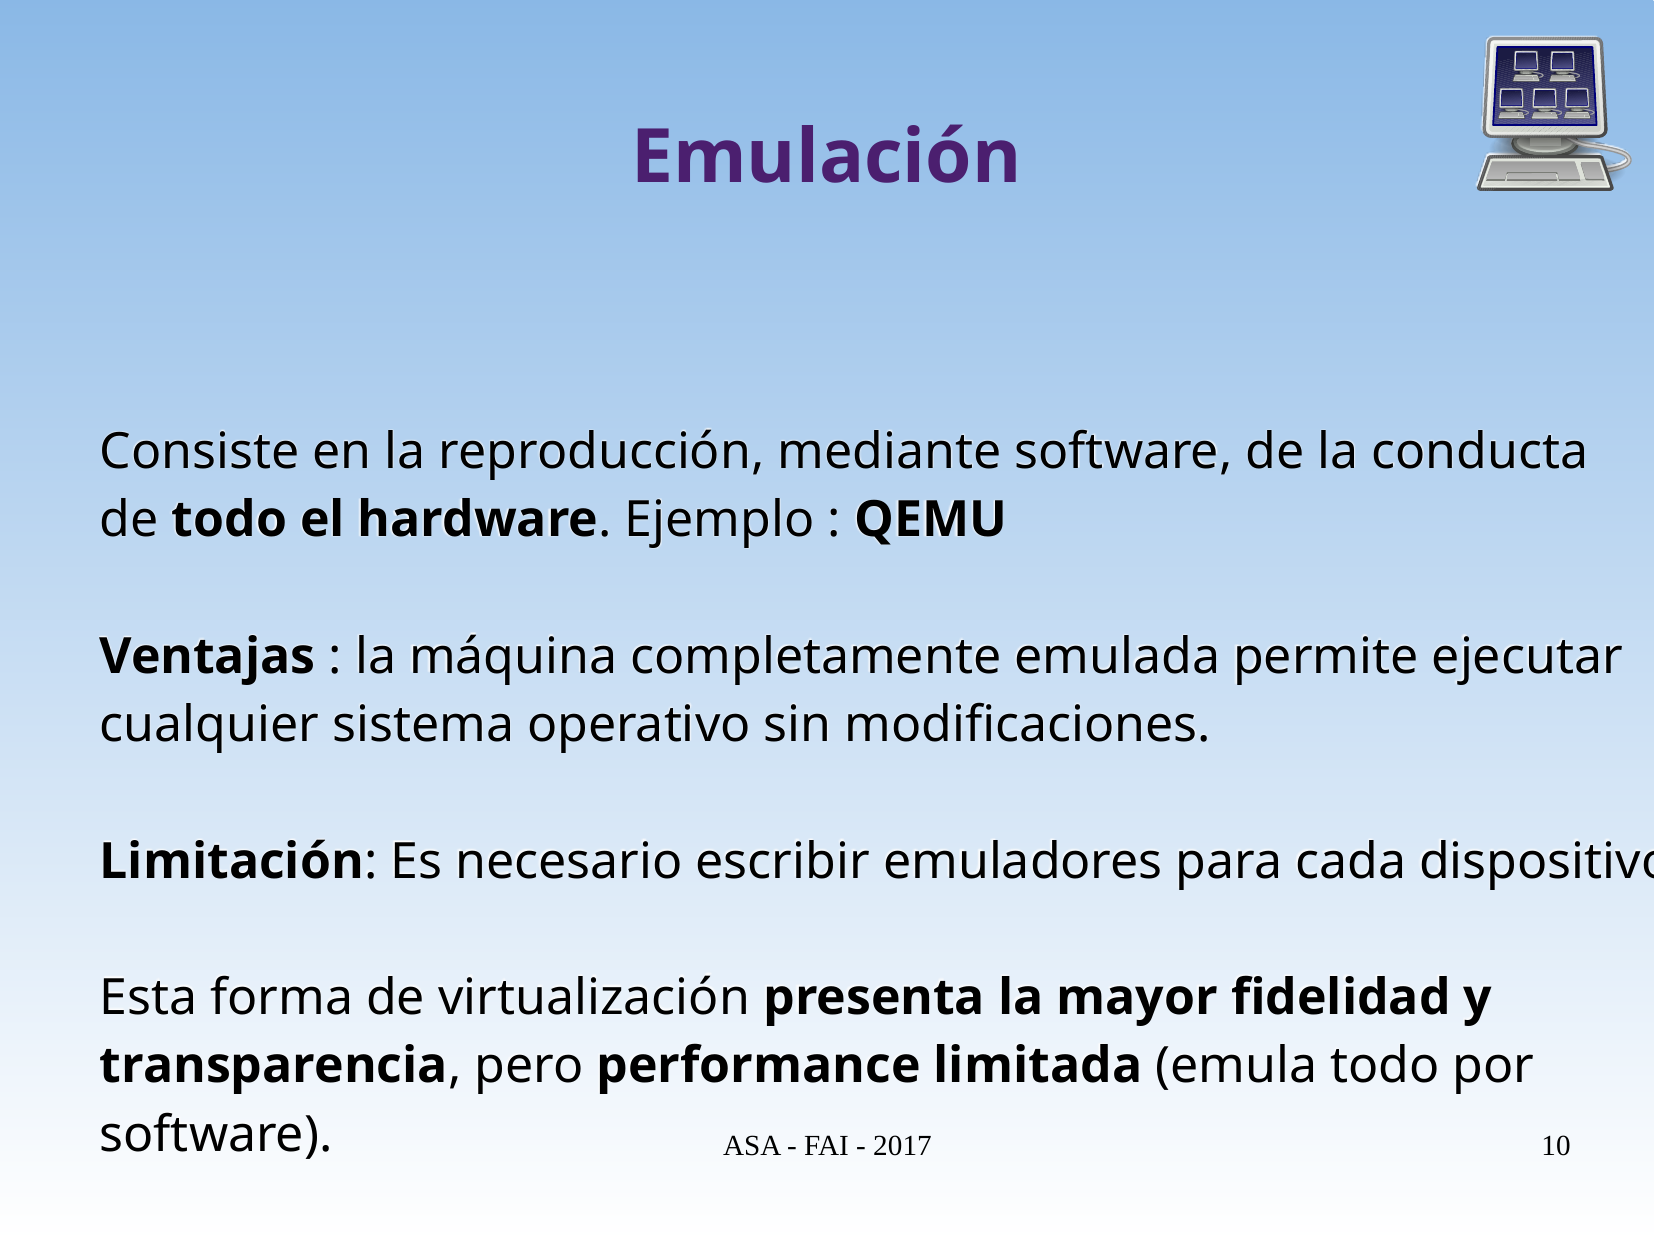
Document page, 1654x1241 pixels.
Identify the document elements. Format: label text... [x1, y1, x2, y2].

title Emulación [82, 49, 1571, 257]
picture [1473, 33, 1636, 195]
text_box Consiste en la reproducción, mediante software, de la conducta de todo el hardware. Ejemplo : QEMU Ventajas : la máquina completamente emulada permite ejecutar cualquier sistema operativo sin modificaciones. Limitación: Es necesario escribir emuladores para cada dispositivo. Esta forma de virtualización presenta la mayor fidelidad y transparencia, pero performance limitada (emula todo por software). [84, 260, 1650, 1066]
